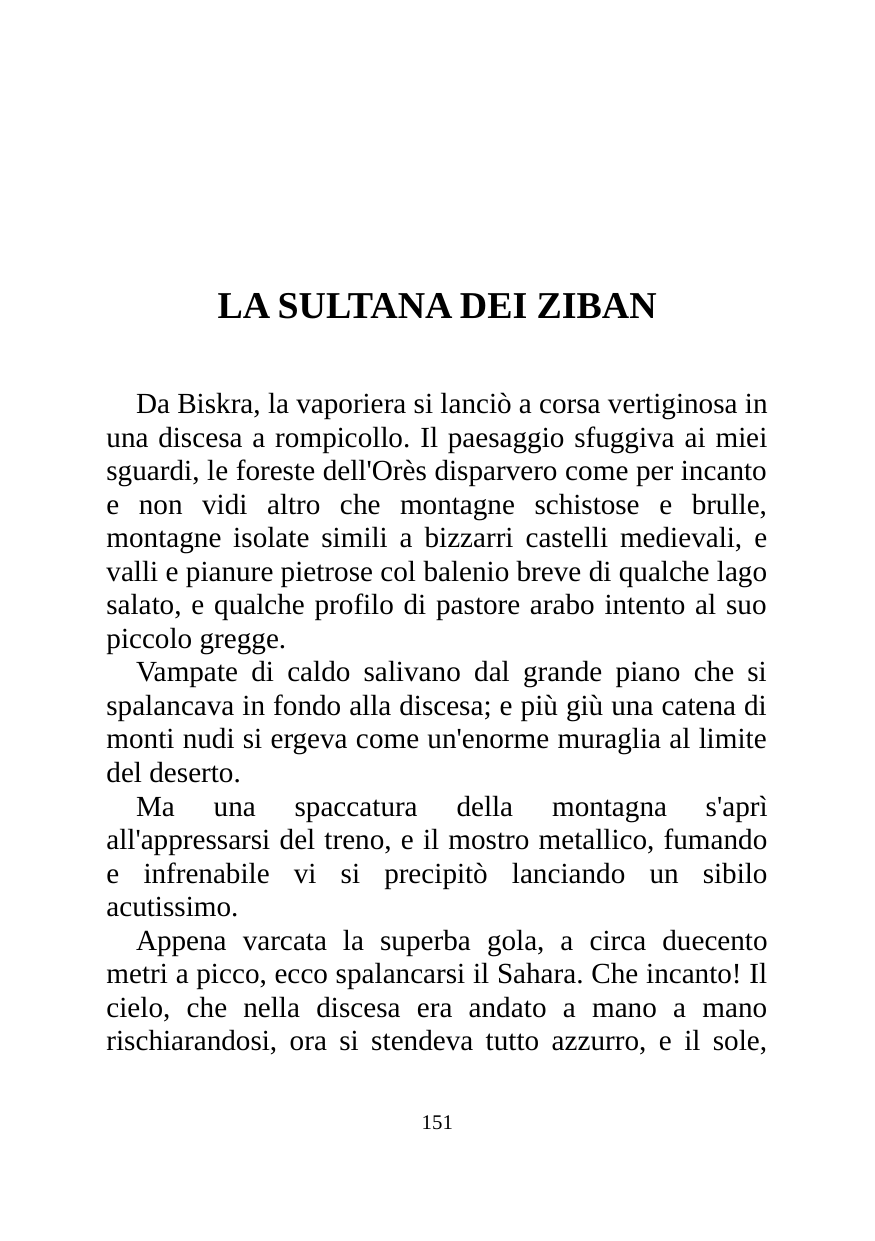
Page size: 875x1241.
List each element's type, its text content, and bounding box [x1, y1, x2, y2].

text Vampate di caldo salivano dal grande piano che si spalancava in fondo alla discesa; e più giù una catena di monti nudi si ergeva come un'enorme muraglia al limite del deserto. [106, 654, 768, 789]
subtitle LA SULTANA DEI ZIBAN [106, 283, 768, 327]
text Appena varcata la superba gola, a circa duecento metri a picco, ecco spalancarsi il Sahara. Che incanto! Il cielo, che nella discesa era andato a mano a mano rischiarandosi, ora si stendeva tutto azzurro, e il sole, [106, 923, 768, 1057]
text Ma una spaccatura della montagna s'aprì all'appressarsi del treno, e il mostro metallico, fumando e infrenabile vi si precipitò lanciando un sibilo acutissimo. [106, 789, 768, 923]
text Da Biskra, la vaporiera si lanciò a corsa vertiginosa in una discesa a rompicollo. Il paesaggio sfuggiva ai miei sguardi, le foreste dell'Orès disparvero come per incanto e non vidi altro che montagne schistose e brulle, montagne isolate simili a bizzarri castelli medievali, e valli e pianure pietrose col balenio breve di qualche lago salato, e qualche profilo di pastore arabo intento al suo piccolo gregge. [106, 386, 768, 654]
